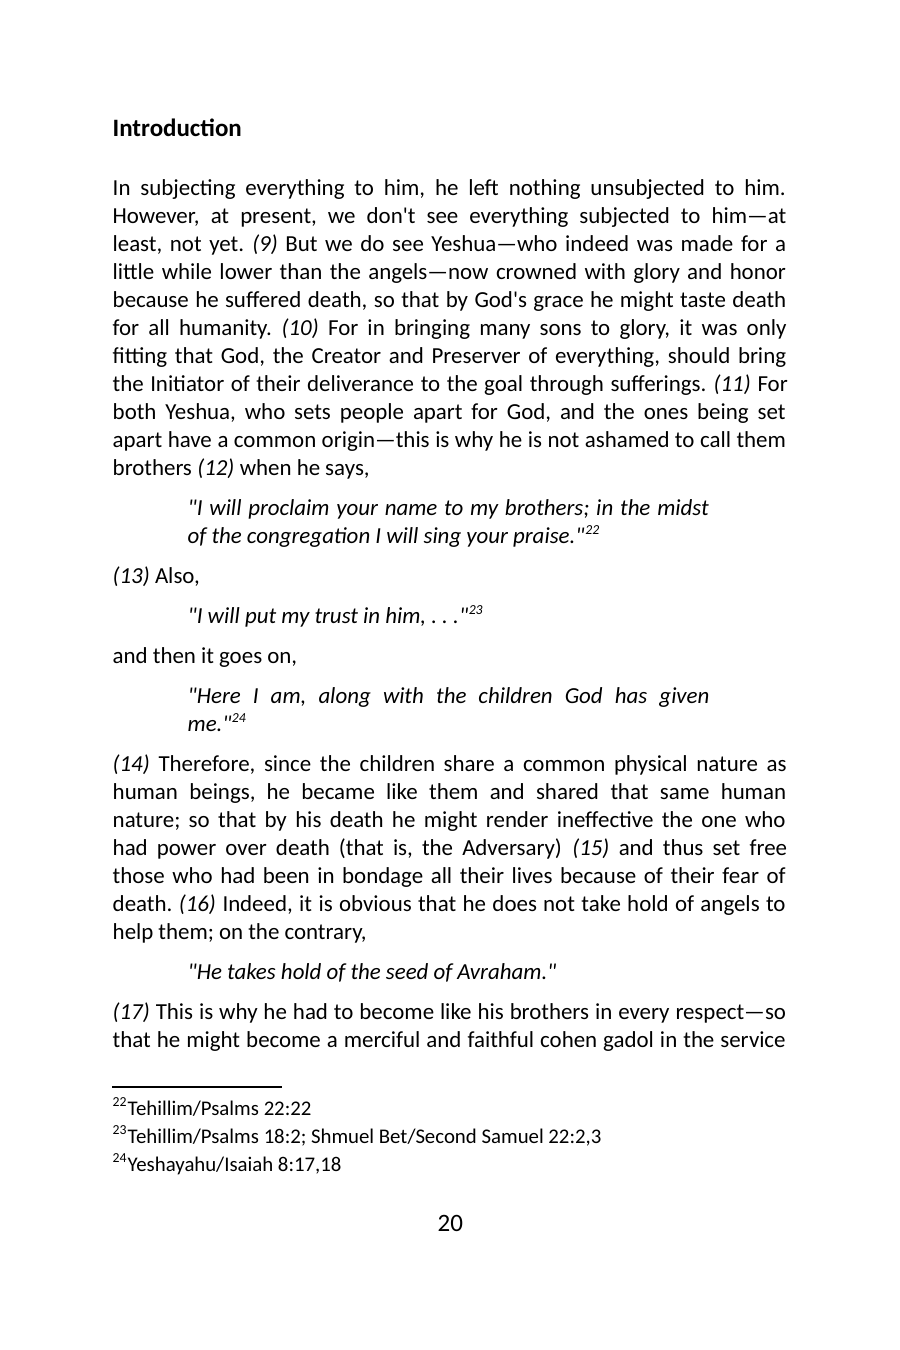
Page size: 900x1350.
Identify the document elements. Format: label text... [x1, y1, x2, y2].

text "I will proclaim your name to my brothers; in the midst of the congregation I will sing your praise." [187, 493, 712, 549]
text (13) Also, [112, 561, 787, 589]
text (14) Therefore, since the children share a common physical nature as human beings, he became like them and shared that same human nature; so that by his death he might render ineffective the one who had power over death (that is, the Adversary) (15) and thus set free those who had been in bondage all their lives because of their fear of death. (16) Indeed, it is obvious that he does not take hold of angels to help them; on the contrary, [112, 749, 787, 945]
text Yeshayahu/Isaiah 8:17,18 [112, 1149, 787, 1177]
text "Here I am, along with the children God has given me." [187, 681, 712, 737]
text "He takes hold of the seed of Avraham." [187, 957, 712, 985]
text Tehillim/Psalms 22:22 [112, 1093, 787, 1121]
text (17) This is why he had to become like his brothers in every respect—so that he might become a merciful and faithful cohen gadol in the service [112, 997, 787, 1053]
text "I will put my trust in him, . . ." [187, 601, 712, 629]
text In subjecting everything to him, he left nothing unsubjected to him. However, at present, we don't see everything subjected to him—at least, not yet. (9) But we do see Yeshua—who indeed was made for a little while lower than the angels—now crowned with glory and honor because he suffered death, so that by God's grace he might taste death for all humanity. (10) For in bringing many sons to glory, it was only fitting that God, the Creator and Preserver of everything, should bring the Initiator of their deliverance to the goal through sufferings. (11) For both Yeshua, who sets people apart for God, and the ones being set apart have a common origin—this is why he is not ashamed to call them brothers (12) when he says, [112, 173, 787, 481]
text and then it goes on, [112, 641, 787, 669]
text Tehillim/Psalms 18:2; Shmuel Bet/Second Samuel 22:2,3 [112, 1121, 787, 1149]
